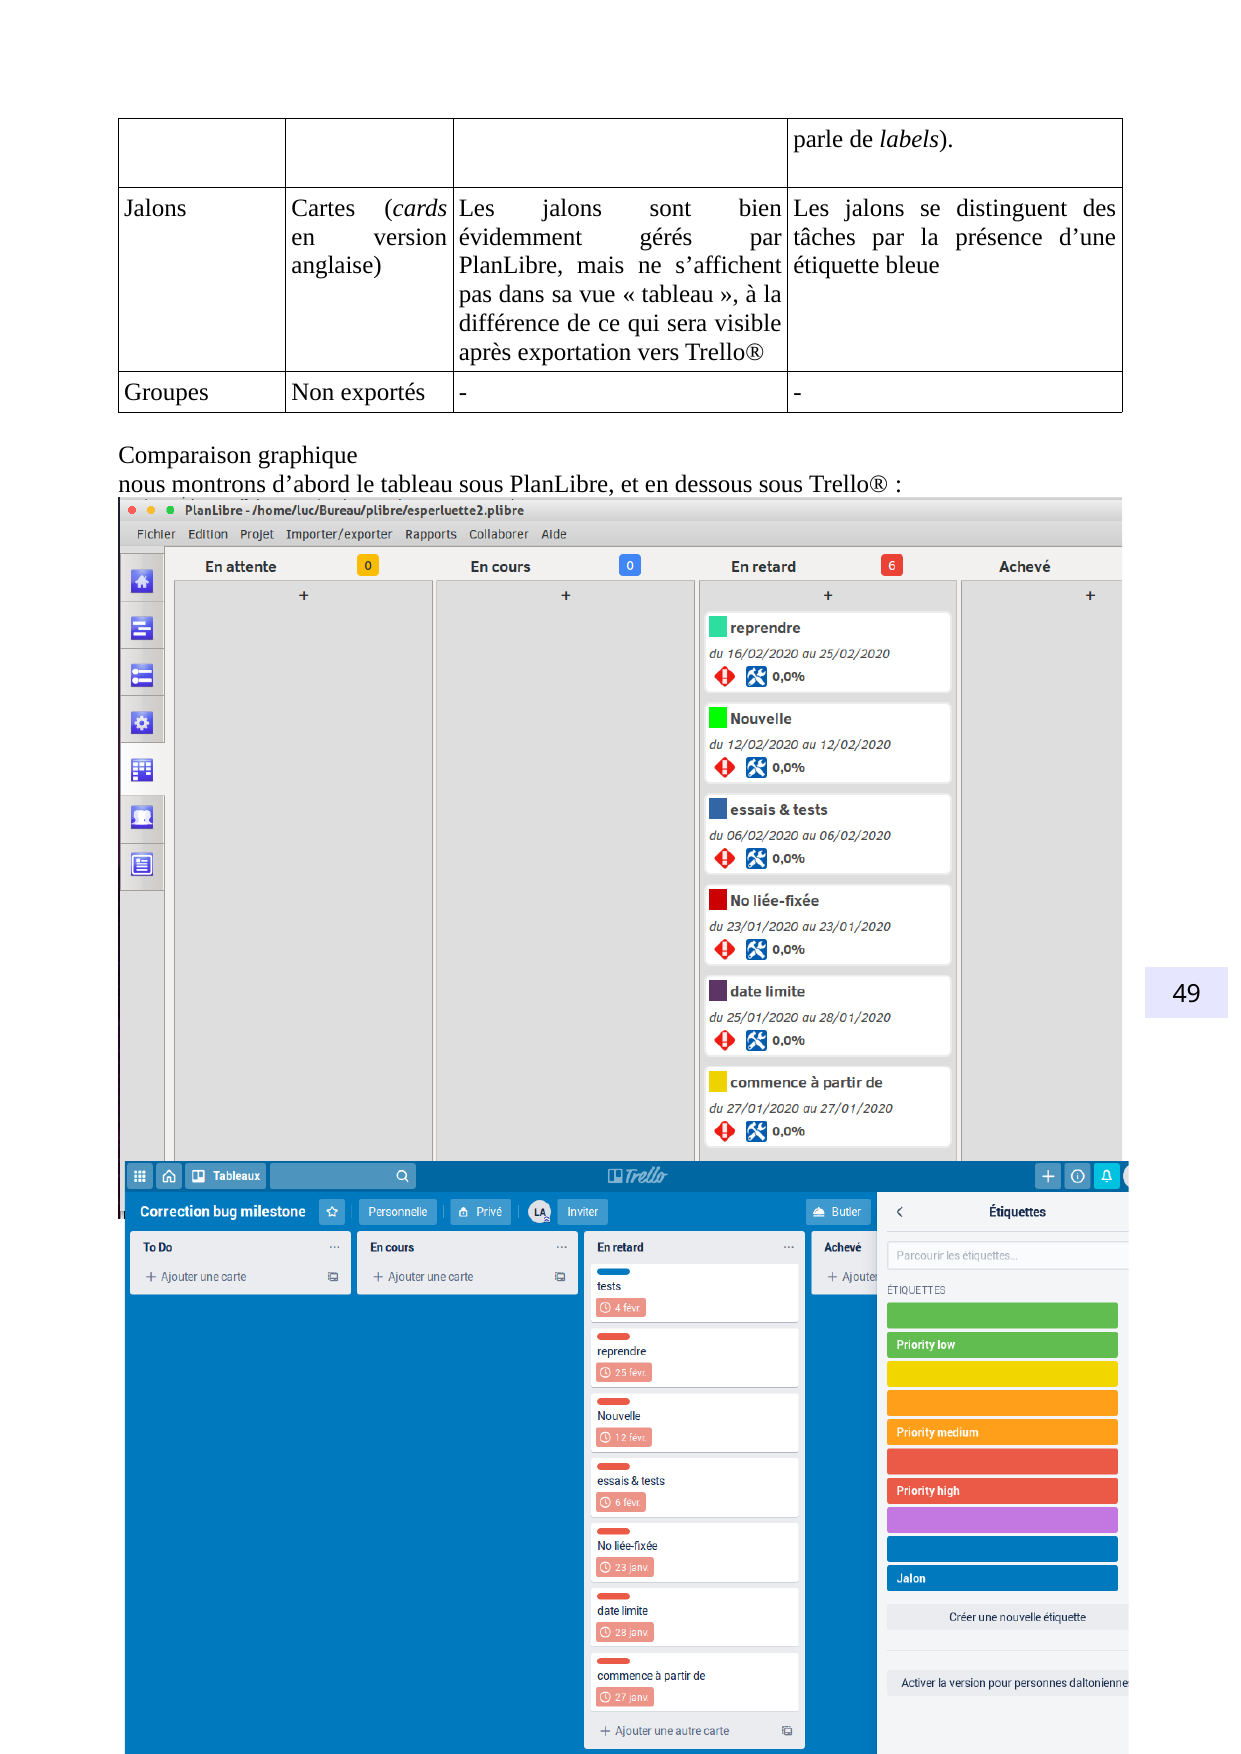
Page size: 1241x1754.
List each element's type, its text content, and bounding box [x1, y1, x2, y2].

table_cell Les jalons se distinguent des tâches par la présence d’une étiquette bleue [788, 188, 1122, 371]
table_cell [286, 119, 453, 187]
table_cell Les jalons sont bien évidemment gérés par PlanLibre, mais ne s’affichent pas dans sa vue « tableau », à la différence de ce qui sera visible après exportation vers Trello® [454, 188, 787, 371]
table_cell [119, 119, 285, 187]
table_cell Groupes [119, 372, 285, 412]
table_cell parle de labels). [788, 119, 1122, 187]
text Comparaison graphique [118, 440, 1122, 469]
text nous montrons d’abord le tableau sous PlanLibre, et en dessous sous Trello® : [118, 469, 1122, 497]
picture [118, 497, 1129, 1754]
table_cell Jalons [119, 188, 285, 371]
table_cell Non exportés [286, 372, 453, 412]
table_cell - [454, 372, 787, 412]
table_cell Cartes (cards en version anglaise) [286, 188, 453, 371]
table_cell - [788, 372, 1122, 412]
table_cell [454, 119, 787, 187]
